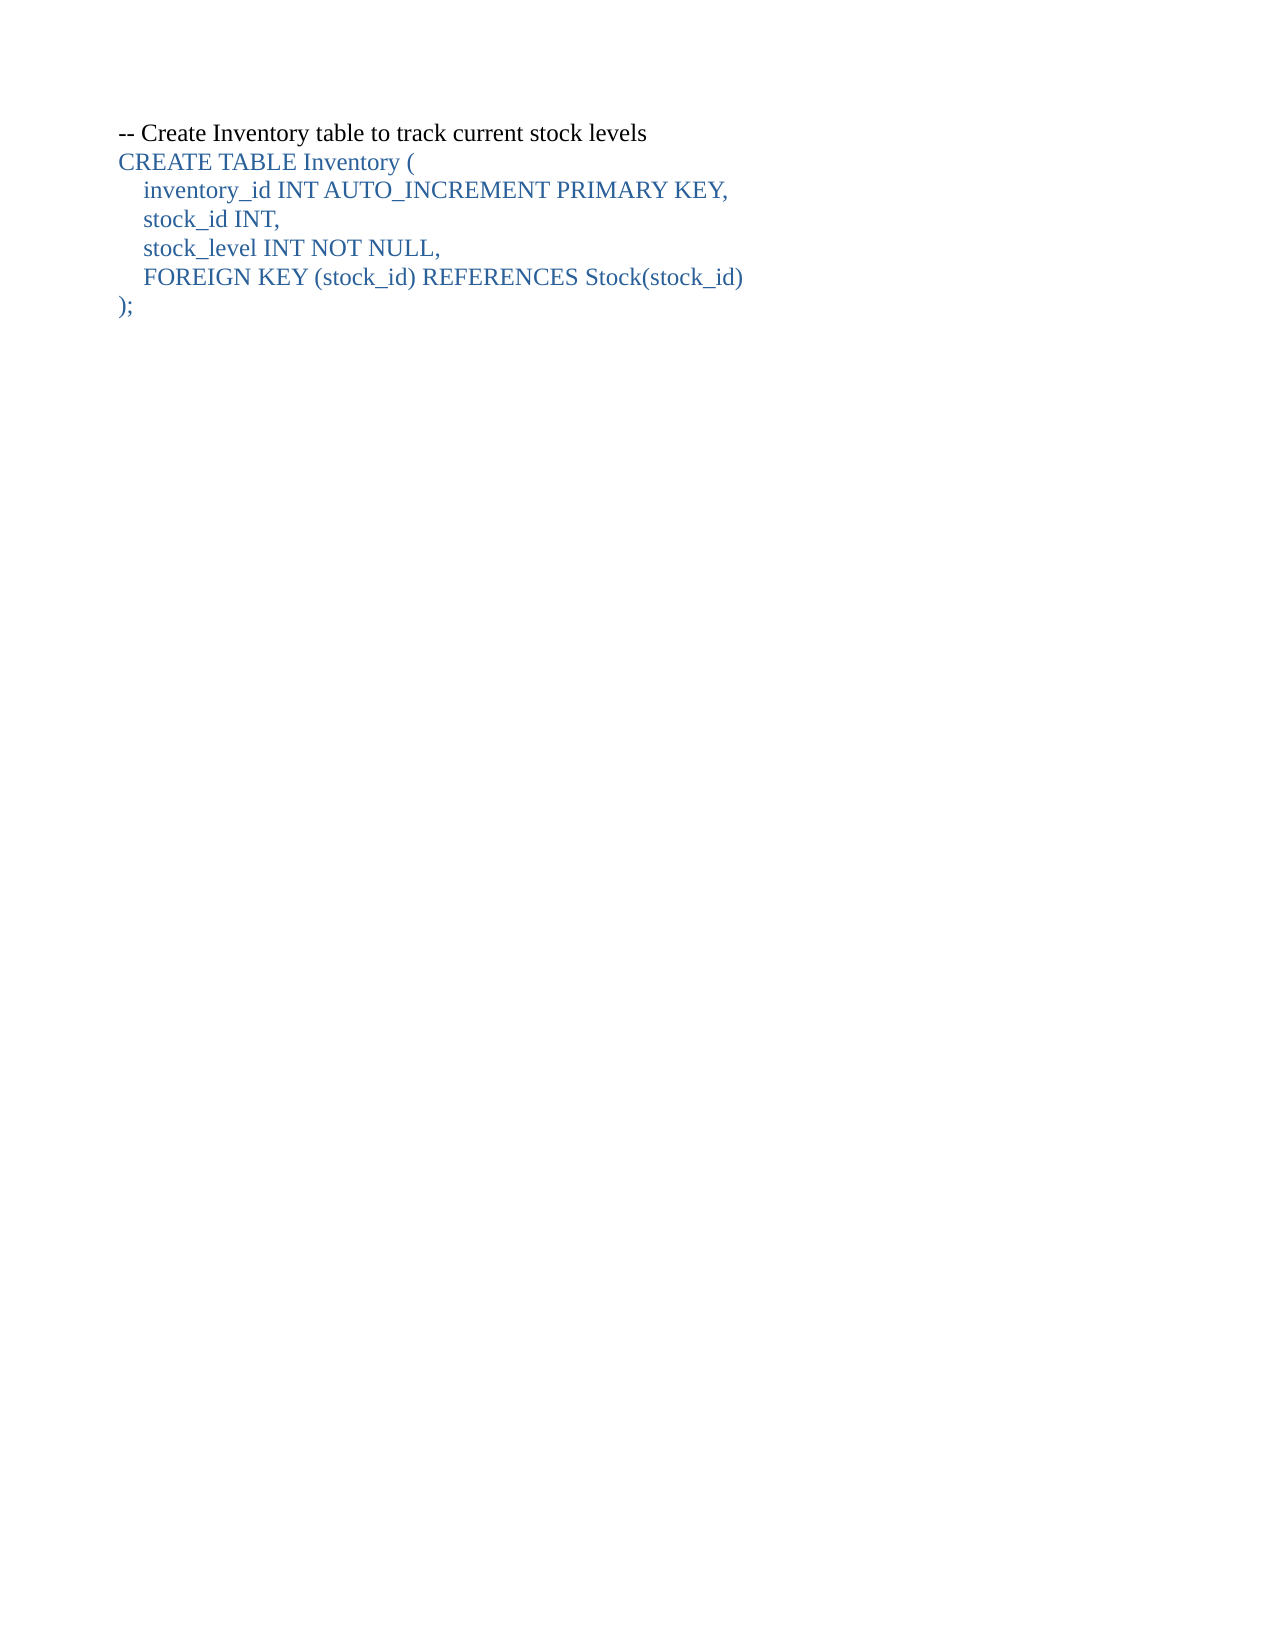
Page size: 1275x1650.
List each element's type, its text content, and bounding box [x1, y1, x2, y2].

text FOREIGN KEY (stock_id) REFERENCES Stock(stock_id) [118, 262, 1157, 291]
text stock_level INT NOT NULL, [118, 233, 1157, 262]
text -- Create Inventory table to track current stock levels [118, 118, 1157, 147]
text ); [118, 291, 1157, 319]
text inventory_id INT AUTO_INCREMENT PRIMARY KEY, [118, 176, 1157, 204]
text CREATE TABLE Inventory ( [118, 147, 1157, 176]
text stock_id INT, [118, 204, 1157, 233]
